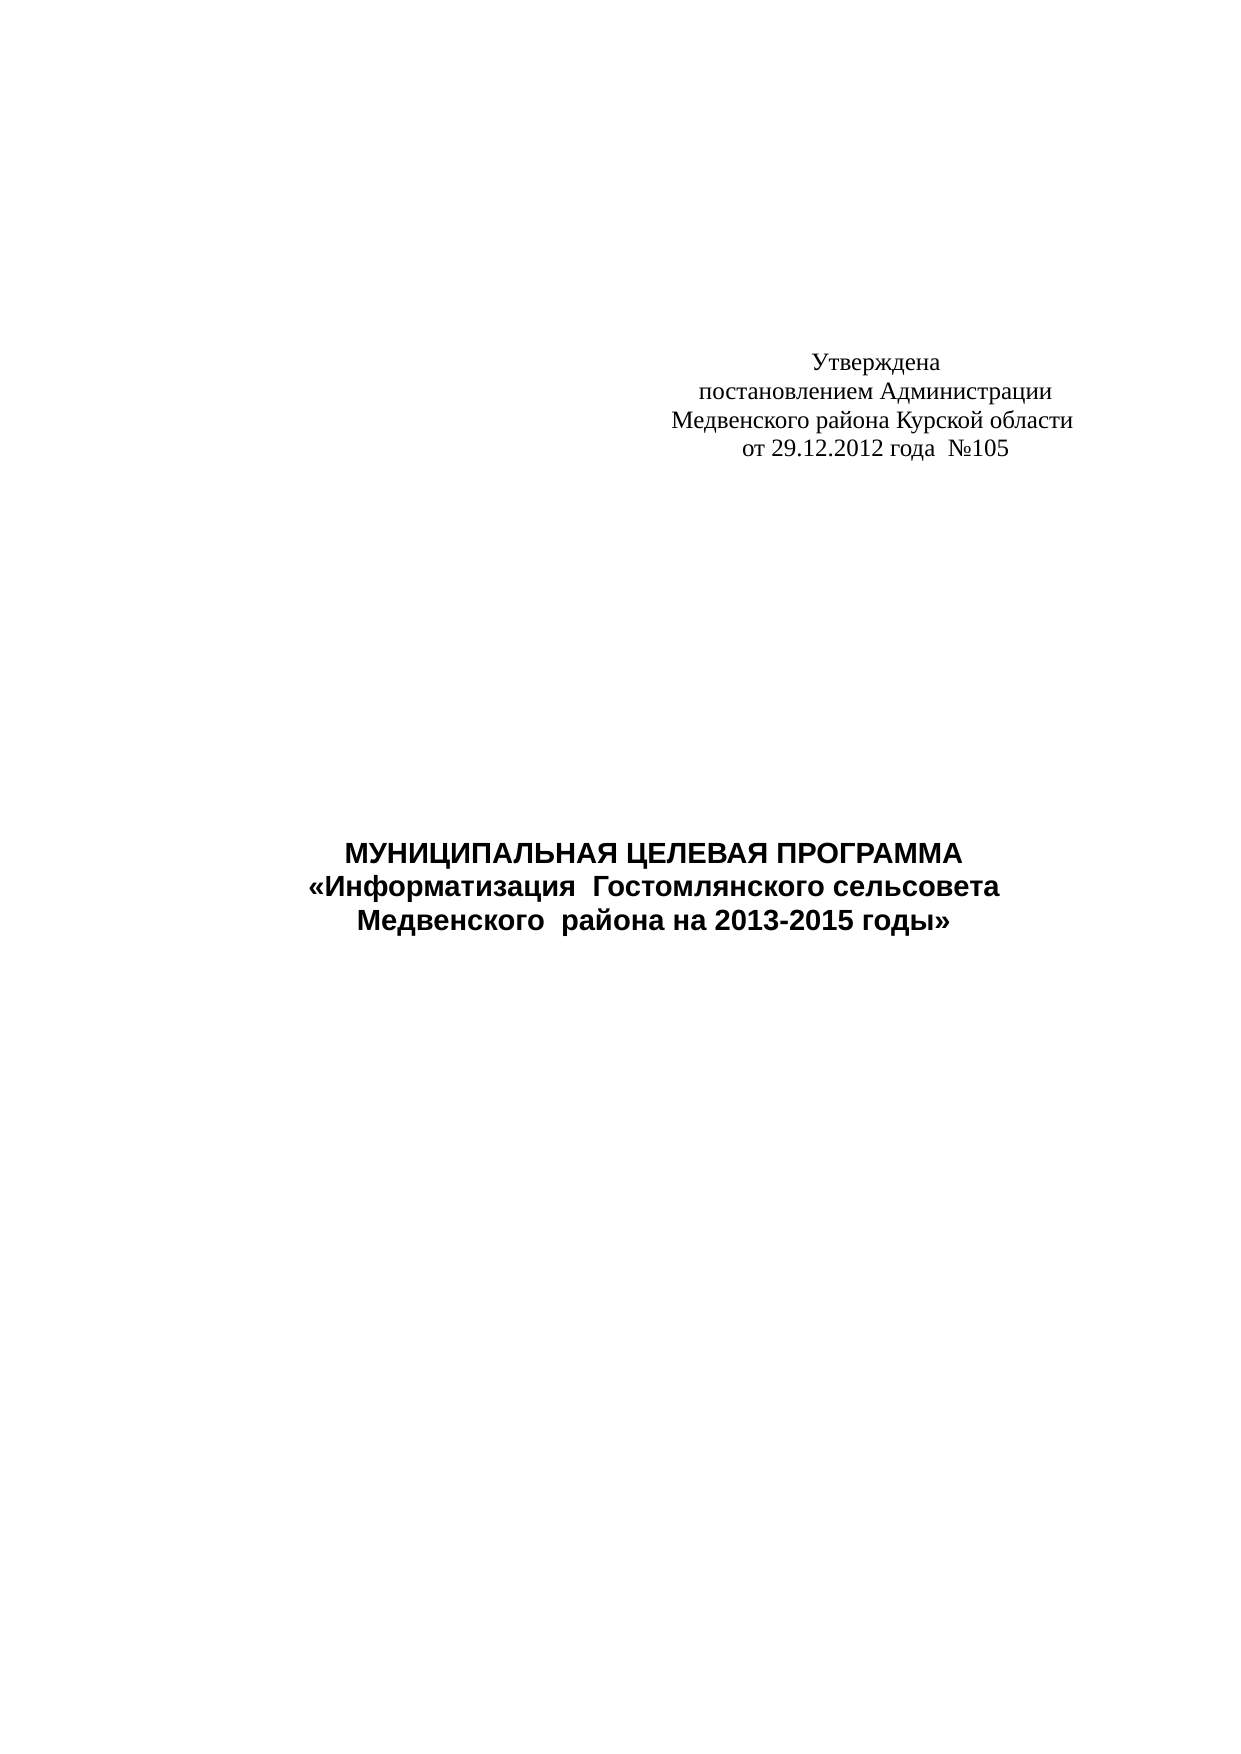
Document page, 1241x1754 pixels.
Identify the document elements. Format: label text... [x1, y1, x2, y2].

text Утверждена [162, 347, 1146, 376]
subtitle Медвенского района на 2013-2015 годы» [162, 903, 1146, 937]
text Медвенского района Курской области [162, 405, 1146, 433]
text постановлением Администрации [162, 376, 1146, 405]
subtitle «Информатизация Гостомлянского сельсовета [162, 869, 1146, 903]
subtitle МУНИЦИПАЛЬНАЯ ЦЕЛЕВАЯ ПРОГРАММА [162, 836, 1146, 869]
text от 29.12.2012 года №105 [162, 433, 1146, 462]
